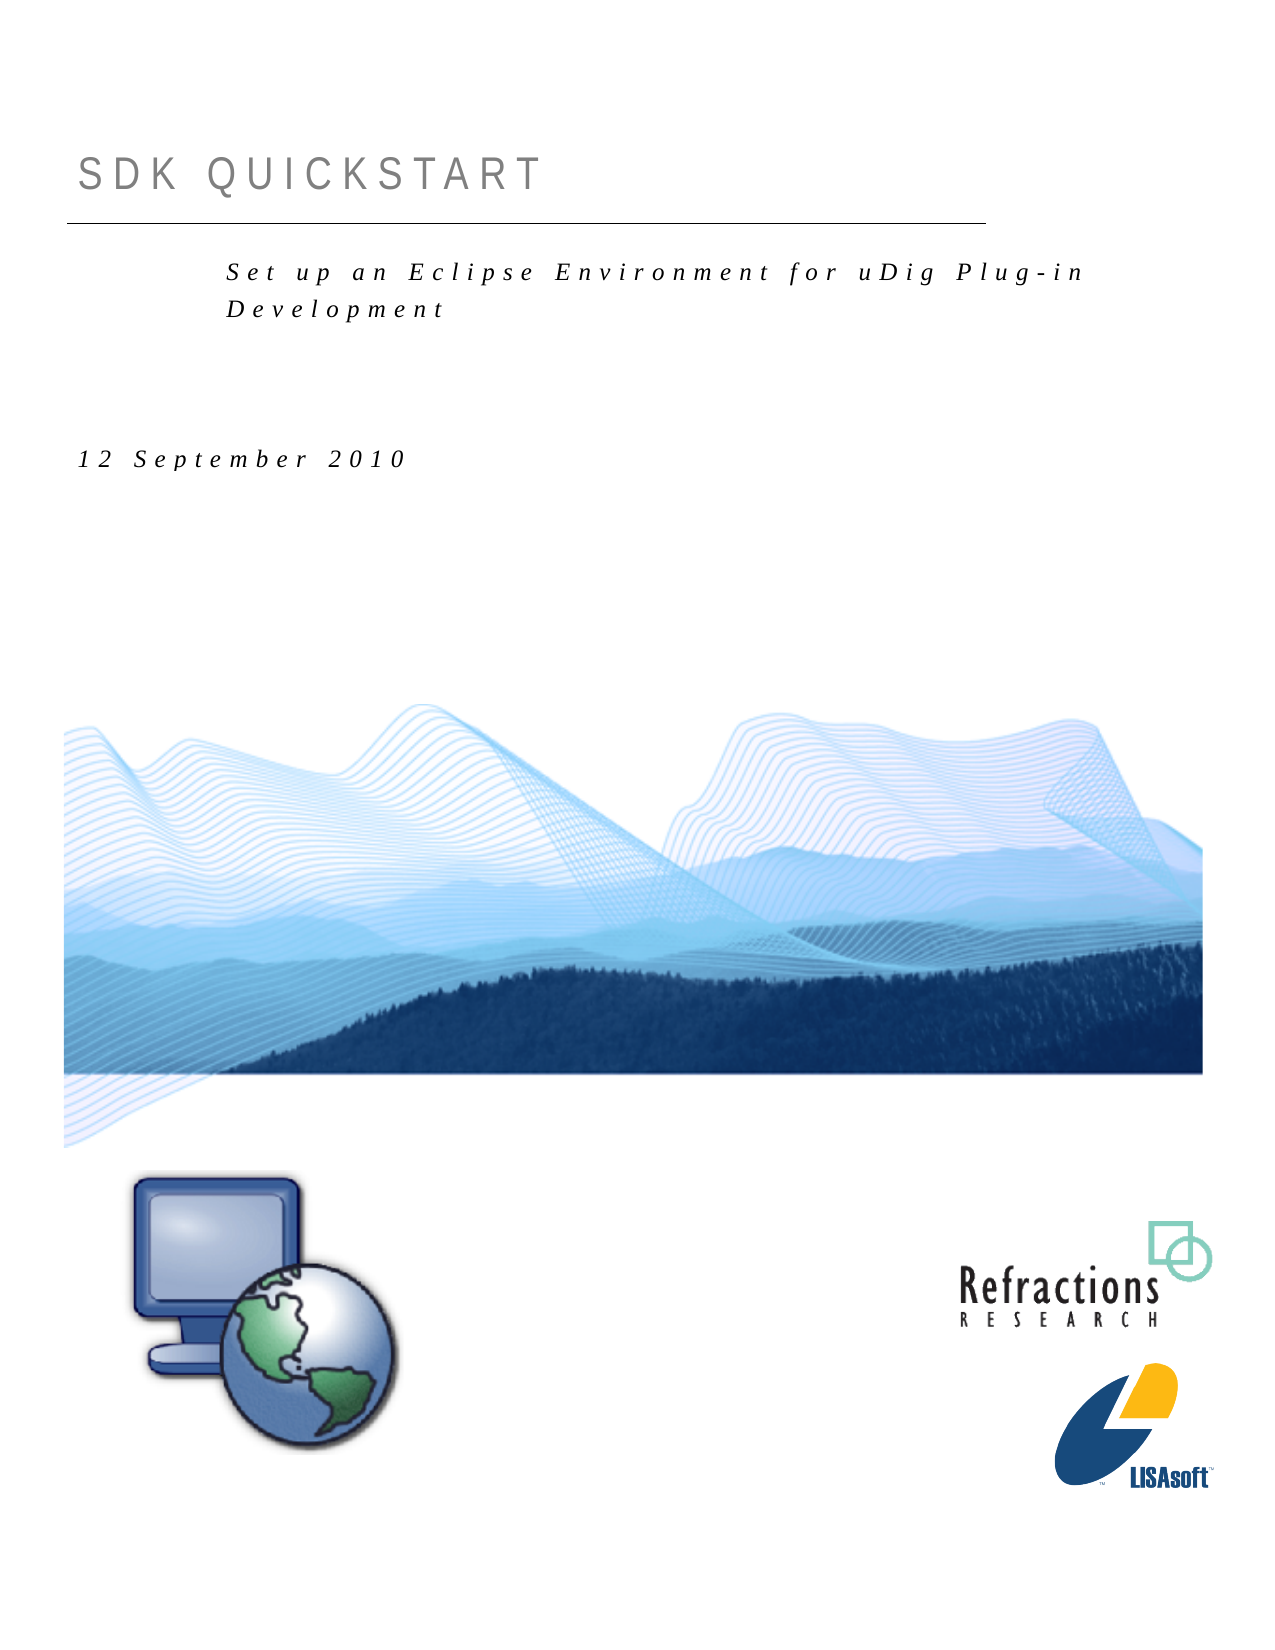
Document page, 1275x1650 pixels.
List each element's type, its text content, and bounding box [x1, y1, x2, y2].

picture [1054, 1363, 1214, 1488]
title SDK Quickstart [77, 147, 1170, 199]
subtitle Set up an Eclipse Environment for uDig Plug-in Development [226, 248, 1161, 323]
picture [63, 704, 1203, 1148]
picture [77, 1170, 404, 1455]
picture [960, 1221, 1213, 1328]
subtitle 12 September 2010 [77, 435, 508, 471]
